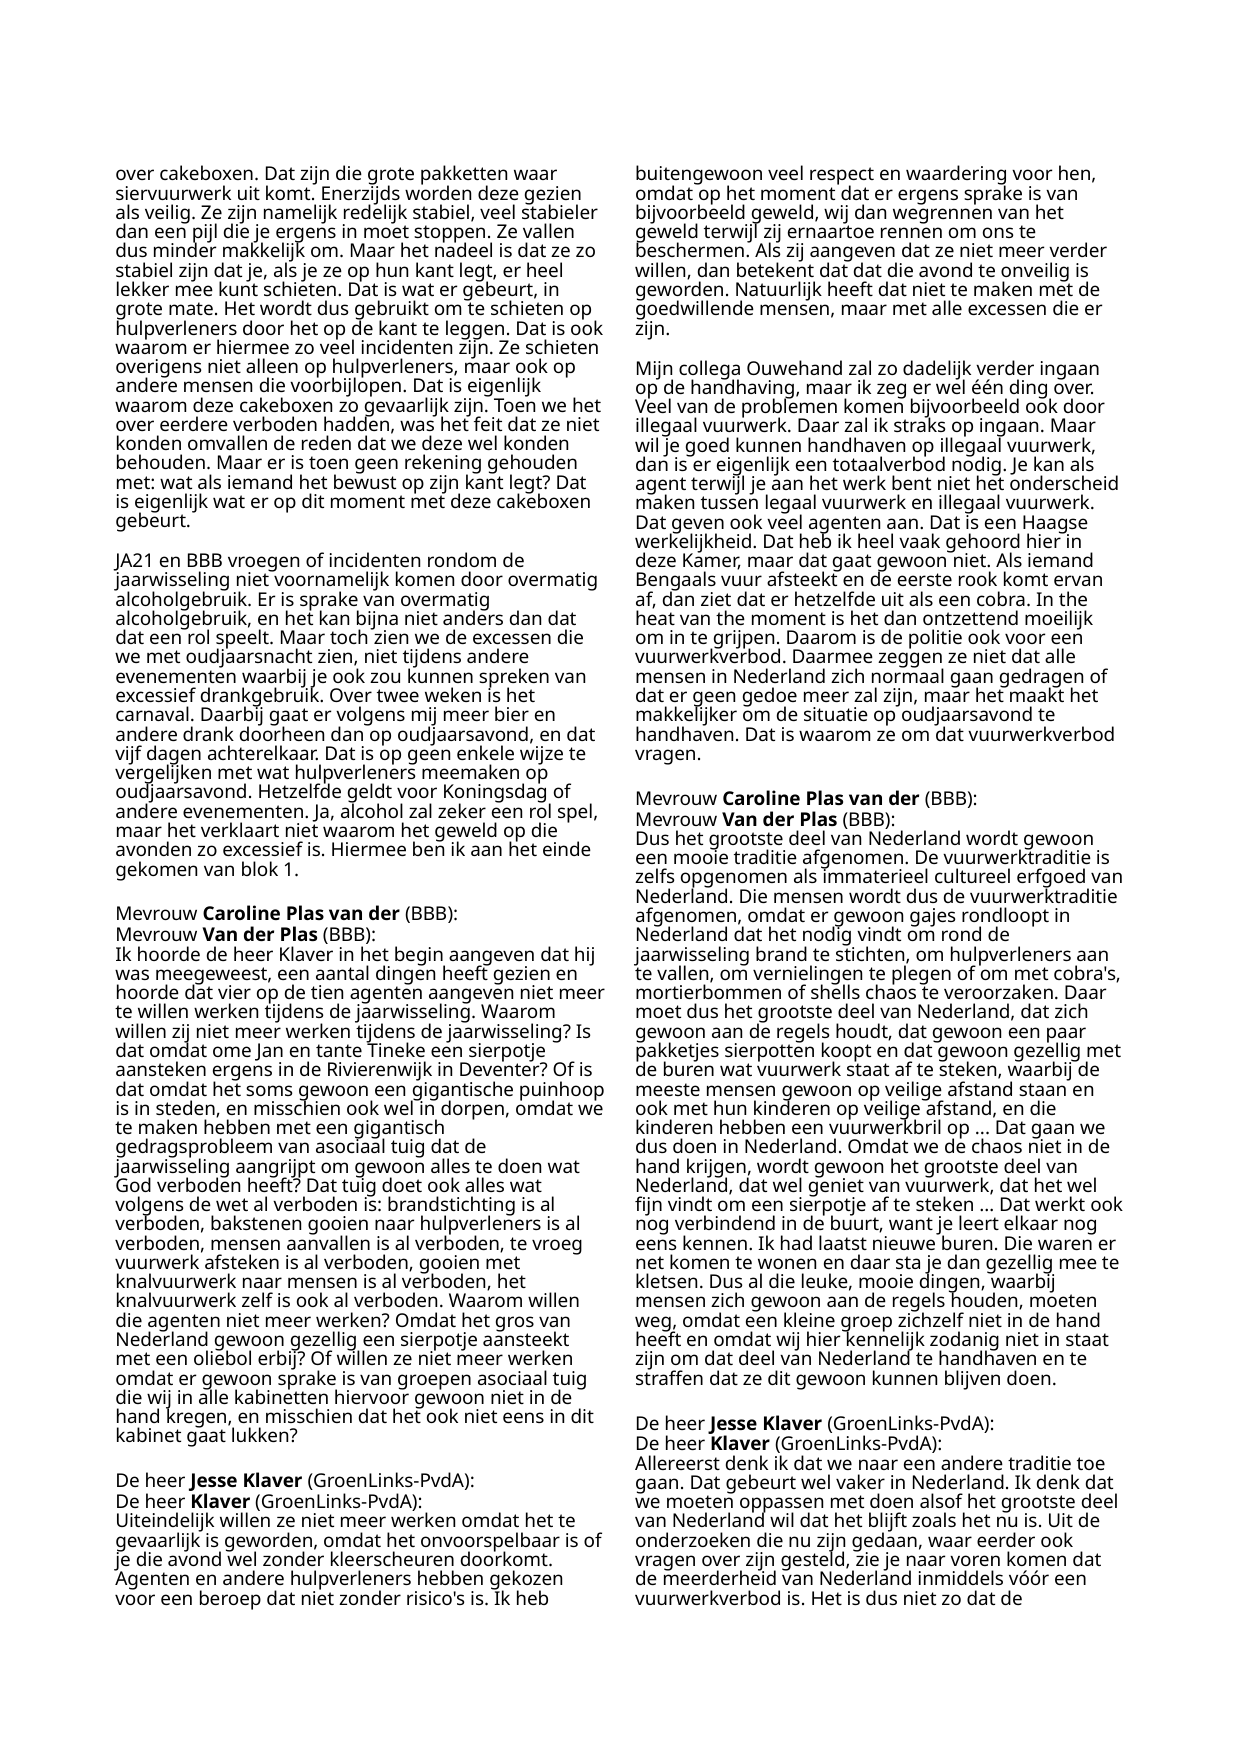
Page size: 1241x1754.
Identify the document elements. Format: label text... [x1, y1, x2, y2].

text over cakeboxen. Dat zijn die grote pakketten waar siervuurwerk uit komt. Enerzijds worden deze gezien als veilig. Ze zijn namelijk redelijk stabiel, veel stabieler dan een pijl die je ergens in moet stoppen. Ze vallen dus minder makkelijk om. Maar het nadeel is dat ze zo stabiel zijn dat je, als je ze op hun kant legt, er heel lekker mee kunt schieten. Dat is wat er gebeurt, in grote mate. Het wordt dus gebruikt om te schieten op hulpverleners door het op de kant te leggen. Dat is ook waarom er hiermee zo veel incidenten zijn. Ze schieten overigens niet alleen op hulpverleners, maar ook op andere mensen die voorbijlopen. Dat is eigenlijk waarom deze cakeboxen zo gevaarlijk zijn. Toen we het over eerdere verboden hadden, was het feit dat ze niet konden omvallen de reden dat we deze wel konden behouden. Maar er is toen geen rekening gehouden met: wat als iemand het bewust op zijn kant legt? Dat is eigenlijk wat er op dit moment met deze cakeboxen gebeurt. [115, 165, 605, 531]
text JA21 en BBB vroegen of incidenten rondom de jaarwisseling niet voornamelijk komen door overmatig alcoholgebruik. Er is sprake van overmatig alcoholgebruik, en het kan bijna niet anders dan dat dat een rol speelt. Maar toch zien we de excessen die we met oudjaarsnacht zien, niet tijdens andere evenementen waarbij je ook zou kunnen spreken van excessief drankgebruik. Over twee weken is het carnaval. Daarbij gaat er volgens mij meer bier en andere drank doorheen dan op oudjaarsavond, en dat vijf dagen achterelkaar. Dat is op geen enkele wijze te vergelijken met wat hulpverleners meemaken op oudjaarsavond. Hetzelfde geldt voor Koningsdag of andere evenementen. Ja, alcohol zal zeker een rol spel, maar het verklaart niet waarom het geweld op die avonden zo excessief is. Hiermee ben ik aan het einde gekomen van blok 1. [115, 552, 605, 880]
text De heer Jesse Klaver (GroenLinks-PvdA): [115, 1467, 605, 1493]
text De heer Klaver (GroenLinks-PvdA): [635, 1435, 1125, 1455]
text Mevrouw Caroline Plas van der (BBB): [115, 901, 605, 926]
text Dus het grootste deel van Nederland wordt gewoon een mooie traditie afgenomen. De vuurwerktraditie is zelfs opgenomen als immaterieel cultureel erfgoed van Nederland. Die mensen wordt dus de vuurwerktraditie afgenomen, omdat er gewoon gajes rondloopt in Nederland dat het nodig vindt om rond de jaarwisseling brand te stichten, om hulpverleners aan te vallen, om vernielingen te plegen of om met cobra's, mortierbommen of shells chaos te veroorzaken. Daar moet dus het grootste deel van Nederland, dat zich gewoon aan de regels houdt, dat gewoon een paar pakketjes sierpotten koopt en dat gewoon gezellig met de buren wat vuurwerk staat af te steken, waarbij de meeste mensen gewoon op veilige afstand staan en ook met hun kinderen op veilige afstand, en die kinderen hebben een vuurwerkbril op ... Dat gaan we dus doen in Nederland. Omdat we de chaos niet in de hand krijgen, wordt gewoon het grootste deel van Nederland, dat wel geniet van vuurwerk, dat het wel fijn vindt om een sierpotje af te steken … Dat werkt ook nog verbindend in de buurt, want je leert elkaar nog eens kennen. Ik had laatst nieuwe buren. Die waren er net komen te wonen en daar sta je dan gezellig mee te kletsen. Dus al die leuke, mooie dingen, waarbij mensen zich gewoon aan de regels houden, moeten weg, omdat een kleine groep zichzelf niet in de hand heeft en omdat wij hier kennelijk zodanig niet in staat zijn om dat deel van Nederland te handhaven en te straffen dat ze dit gewoon kunnen blijven doen. [635, 830, 1125, 1389]
text Mevrouw Van der Plas (BBB): [635, 811, 1125, 830]
text Mijn collega Ouwehand zal zo dadelijk verder ingaan op de handhaving, maar ik zeg er wel één ding over. Veel van de problemen komen bijvoorbeeld ook door illegaal vuurwerk. Daar zal ik straks op ingaan. Maar wil je goed kunnen handhaven op illegaal vuurwerk, dan is er eigenlijk een totaalverbod nodig. Je kan als agent terwijl je aan het werk bent niet het onderscheid maken tussen legaal vuurwerk en illegaal vuurwerk. Dat geven ook veel agenten aan. Dat is een Haagse werkelijkheid. Dat heb ik heel vaak gehoord hier in deze Kamer, maar dat gaat gewoon niet. Als iemand Bengaals vuur afsteekt en de eerste rook komt ervan af, dan ziet dat er hetzelfde uit als een cobra. In the heat van the moment is het dan ontzettend moeilijk om in te grijpen. Daarom is de politie ook voor een vuurwerkverbod. Daarmee zeggen ze niet dat alle mensen in Nederland zich normaal gaan gedragen of dat er geen gedoe meer zal zijn, maar het maakt het makkelijker om de situatie op oudjaarsavond te handhaven. Dat is waarom ze om dat vuurwerkverbod vragen. [635, 359, 1125, 764]
text buitengewoon veel respect en waardering voor hen, omdat op het moment dat er ergens sprake is van bijvoorbeeld geweld, wij dan wegrennen van het geweld terwijl zij ernaartoe rennen om ons te beschermen. Als zij aangeven dat ze niet meer verder willen, dan betekent dat dat die avond te onveilig is geworden. Natuurlijk heeft dat niet te maken met de goedwillende mensen, maar met alle excessen die er zijn. [635, 165, 1125, 339]
text De heer Jesse Klaver (GroenLinks-PvdA): [635, 1410, 1125, 1435]
text Ik hoorde de heer Klaver in het begin aangeven dat hij was meegeweest, een aantal dingen heeft gezien en hoorde dat vier op de tien agenten aangeven niet meer te willen werken tijdens de jaarwisseling. Waarom willen zij niet meer werken tijdens de jaarwisseling? Is dat omdat ome Jan en tante Tineke een sierpotje aansteken ergens in de Rivierenwijk in Deventer? Of is dat omdat het soms gewoon een gigantische puinhoop is in steden, en misschien ook wel in dorpen, omdat we te maken hebben met een gigantisch gedragsprobleem van asociaal tuig dat de jaarwisseling aangrijpt om gewoon alles te doen wat God verboden heeft? Dat tuig doet ook alles wat volgens de wet al verboden is: brandstichting is al verboden, bakstenen gooien naar hulpverleners is al verboden, mensen aanvallen is al verboden, te vroeg vuurwerk afsteken is al verboden, gooien met knalvuurwerk naar mensen is al verboden, het knalvuurwerk zelf is ook al verboden. Waarom willen die agenten niet meer werken? Omdat het gros van Nederland gewoon gezellig een sierpotje aansteekt met een oliebol erbij? Of willen ze niet meer werken omdat er gewoon sprake is van groepen asociaal tuig die wij in alle kabinetten hiervoor gewoon niet in de hand kregen, en misschien dat het ook niet eens in dit kabinet gaat lukken? [115, 946, 605, 1447]
text De heer Klaver (GroenLinks-PvdA): [115, 1493, 605, 1512]
text Mevrouw Van der Plas (BBB): [115, 926, 605, 946]
text Uiteindelijk willen ze niet meer werken omdat het te gevaarlijk is geworden, omdat het onvoorspelbaar is of je die avond wel zonder kleerscheuren doorkomt. Agenten en andere hulpverleners hebben gekozen voor een beroep dat niet zonder risico's is. Ik heb [115, 1512, 605, 1609]
text Allereerst denk ik dat we naar een andere traditie toe gaan. Dat gebeurt wel vaker in Nederland. Ik denk dat we moeten oppassen met doen alsof het grootste deel van Nederland wil dat het blijft zoals het nu is. Uit de onderzoeken die nu zijn gedaan, waar eerder ook vragen over zijn gesteld, zie je naar voren komen dat de meerderheid van Nederland inmiddels vóór een vuurwerkverbod is. Het is dus niet zo dat de [635, 1455, 1125, 1609]
text Mevrouw Caroline Plas van der (BBB): [635, 785, 1125, 811]
